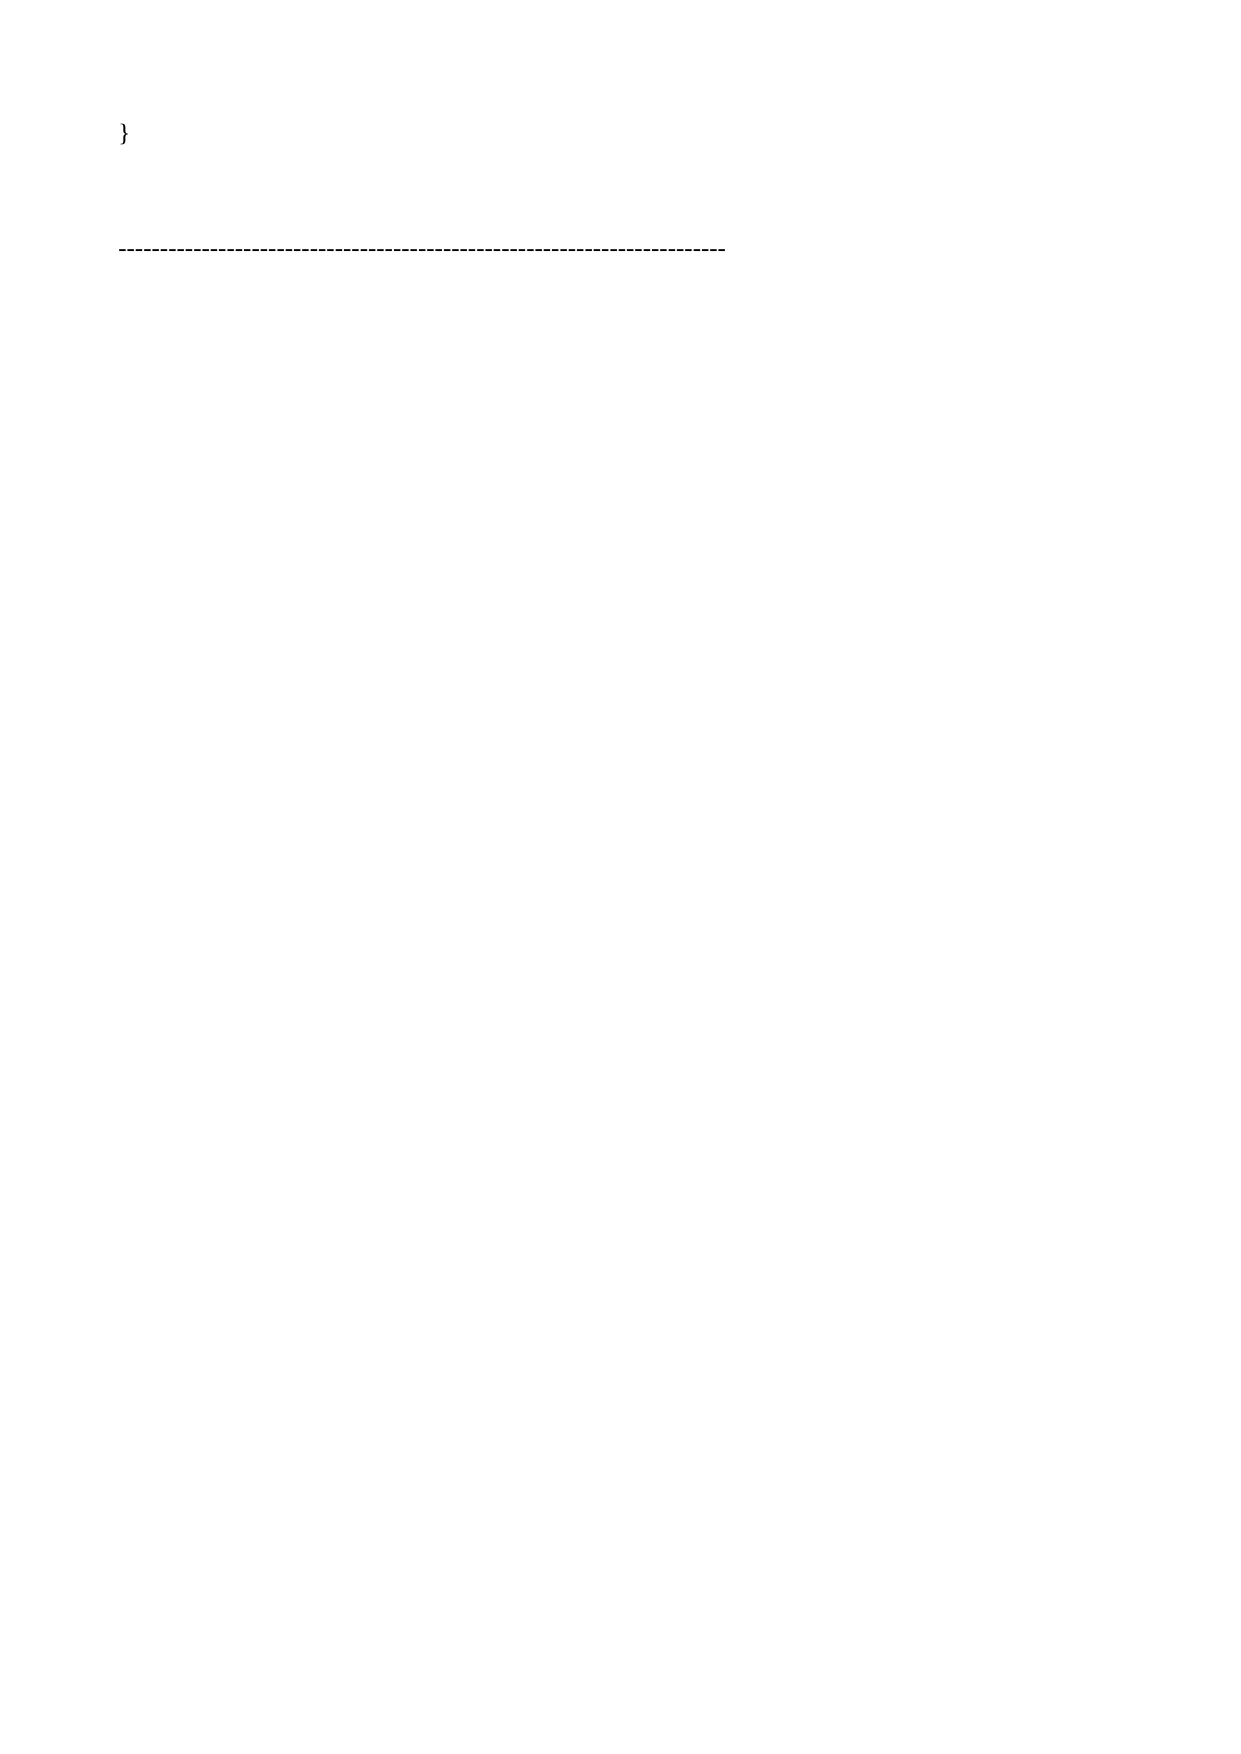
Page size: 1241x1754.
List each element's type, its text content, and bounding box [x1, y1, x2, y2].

text } [118, 118, 1122, 147]
text ------------------------------------------------------------------------- [118, 233, 1122, 262]
